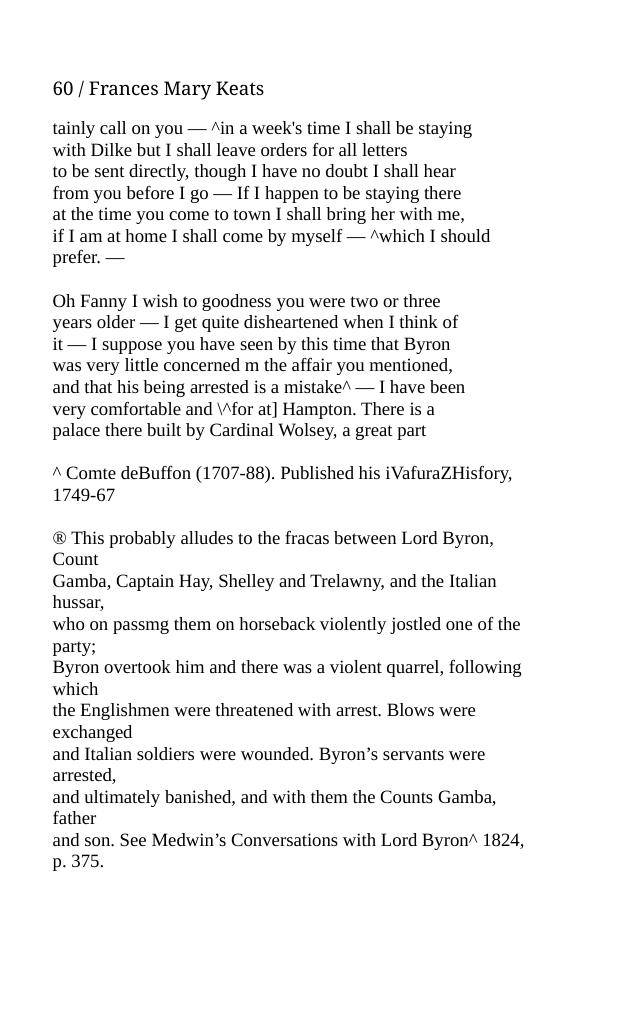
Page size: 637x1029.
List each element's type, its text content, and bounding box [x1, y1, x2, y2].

text palace there built by Cardinal Wolsey, a great part [52, 419, 538, 441]
text very comfortable and \^for at] Hampton. There is a [52, 397, 538, 419]
text and that his being arrested is a mistake^ — I have been [52, 376, 538, 397]
text to be sent directly, though I have no doubt I shall hear [52, 160, 538, 182]
text and Italian soldiers were wounded. Byron’s servants were arrested, [52, 742, 538, 786]
text Gamba, Captain Hay, Shelley and Trelawny, and the Italian hussar, [52, 570, 538, 613]
text with Dilke but I shall leave orders for all letters [52, 139, 538, 160]
text it — I suppose you have seen by this time that Byron [52, 333, 538, 354]
text and ultimately banished, and with them the Counts Gamba, father [52, 786, 538, 829]
text was very little concerned m the affair you mentioned, [52, 354, 538, 376]
text ® This probably alludes to the fracas between Lord Byron, Count [52, 527, 538, 570]
text years older — I get quite disheartened when I think of [52, 311, 538, 333]
text who on passmg them on horseback violently jostled one of the party; [52, 613, 538, 656]
text ^ Comte deBuffon (1707-88). Published his iVafuraZHisfory, 1749-67 [52, 462, 538, 505]
text from you before I go — If I happen to be staying there [52, 182, 538, 203]
text if I am at home I shall come by myself — ^which I should [52, 225, 538, 246]
text tainly call on you — ^in a week's time I shall be staying [52, 117, 538, 139]
text Byron overtook him and there was a violent quarrel, following which [52, 656, 538, 699]
text Oh Fanny I wish to goodness you were two or three [52, 289, 538, 311]
text at the time you come to town I shall bring her with me, [52, 203, 538, 225]
text the Englishmen were threatened with arrest. Blows were exchanged [52, 699, 538, 742]
text prefer. — [52, 246, 538, 268]
text and son. See Medwin’s Conversations with Lord Byron^ 1824, p. 375. [52, 829, 538, 872]
